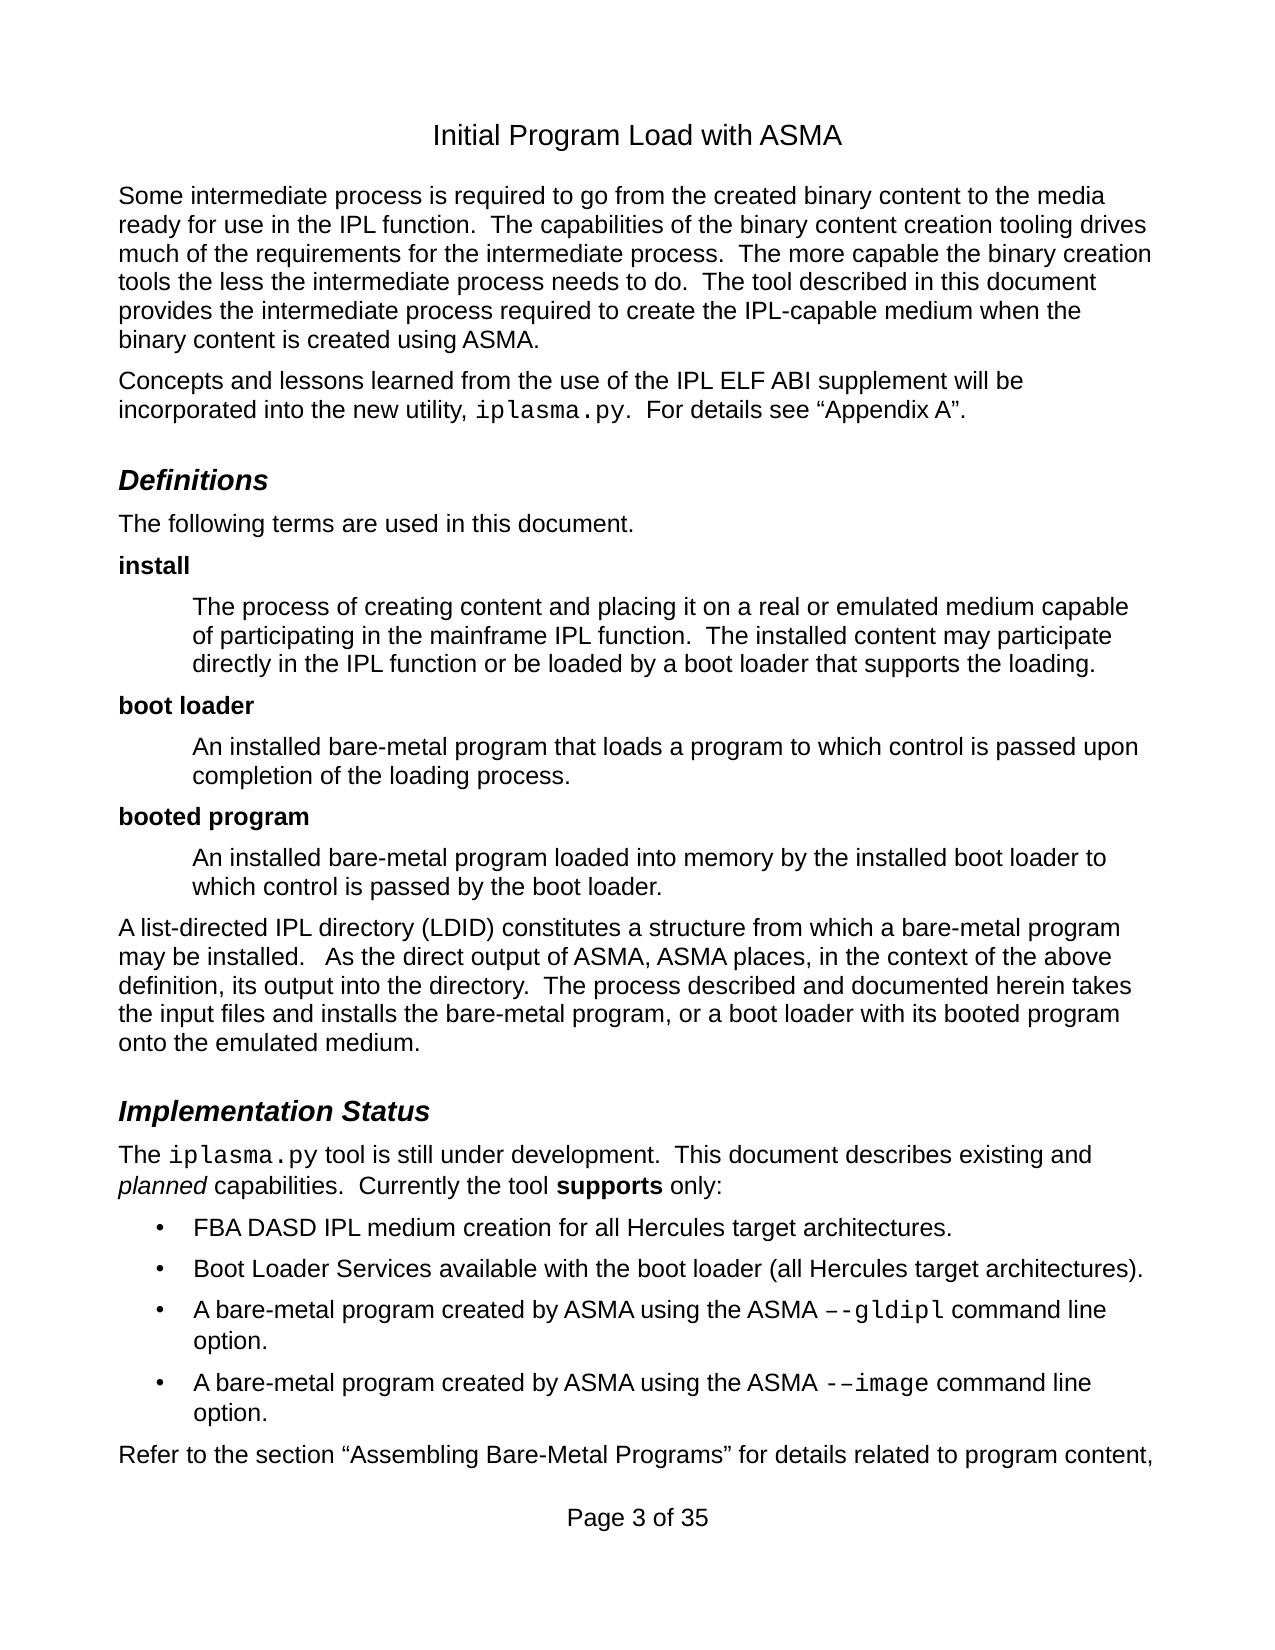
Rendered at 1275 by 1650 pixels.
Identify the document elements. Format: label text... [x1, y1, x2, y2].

list A bare-metal program created by ASMA using the ASMA –-gldipl command line option. [156, 1295, 1157, 1355]
text Some intermediate process is required to go from the created binary content to the media ready for use in the IPL function. The capabilities of the binary content creation tooling drives much of the requirements for the intermediate process. The more capable the binary creation tools the less the intermediate process needs to do. The tool described in this document provides the intermediate process required to create the IPL-capable medium when the binary content is created using ASMA. [118, 181, 1157, 354]
list A bare-metal program created by ASMA using the ASMA -–image command line option. [156, 1367, 1157, 1427]
text An installed bare-metal program loaded into memory by the installed boot loader to which control is passed by the boot loader. [192, 843, 1157, 901]
subtitle Definitions [118, 463, 1157, 497]
text install [118, 551, 1157, 579]
text The following terms are used in this document. [118, 509, 1157, 538]
list Boot Loader Services available with the boot loader (all Hercules target architectures). [156, 1254, 1157, 1283]
text An installed bare-metal program that loads a program to which control is passed upon completion of the loading process. [192, 732, 1157, 789]
text The process of creating content and placing it on a real or emulated medium capable of participating in the mainframe IPL function. The installed content may participate directly in the IPL function or be loaded by a boot loader that supports the loading. [192, 592, 1157, 678]
text Concepts and lessons learned from the use of the IPL ELF ABI supplement will be incorporated into the new utility, iplasma.py. For details see “Appendix A”. [118, 366, 1157, 426]
subtitle Implementation Status [118, 1094, 1157, 1128]
text booted program [118, 802, 1157, 831]
list FBA DASD IPL medium creation for all Hercules target architectures. [156, 1213, 1157, 1241]
text boot loader [118, 691, 1157, 719]
text Refer to the section “Assembling Bare-Metal Programs” for details related to program content, [118, 1440, 1157, 1468]
text The iplasma.py tool is still under development. This document describes existing and planned capabilities. Currently the tool supports only: [118, 1140, 1157, 1200]
text A list-directed IPL directory (LDID) constitutes a structure from which a bare-metal program may be installed. As the direct output of ASMA, ASMA places, in the context of the above definition, its output into the directory. The process described and documented herein takes the input files and installs the bare-metal program, or a boot loader with its booted program onto the emulated medium. [118, 913, 1157, 1057]
